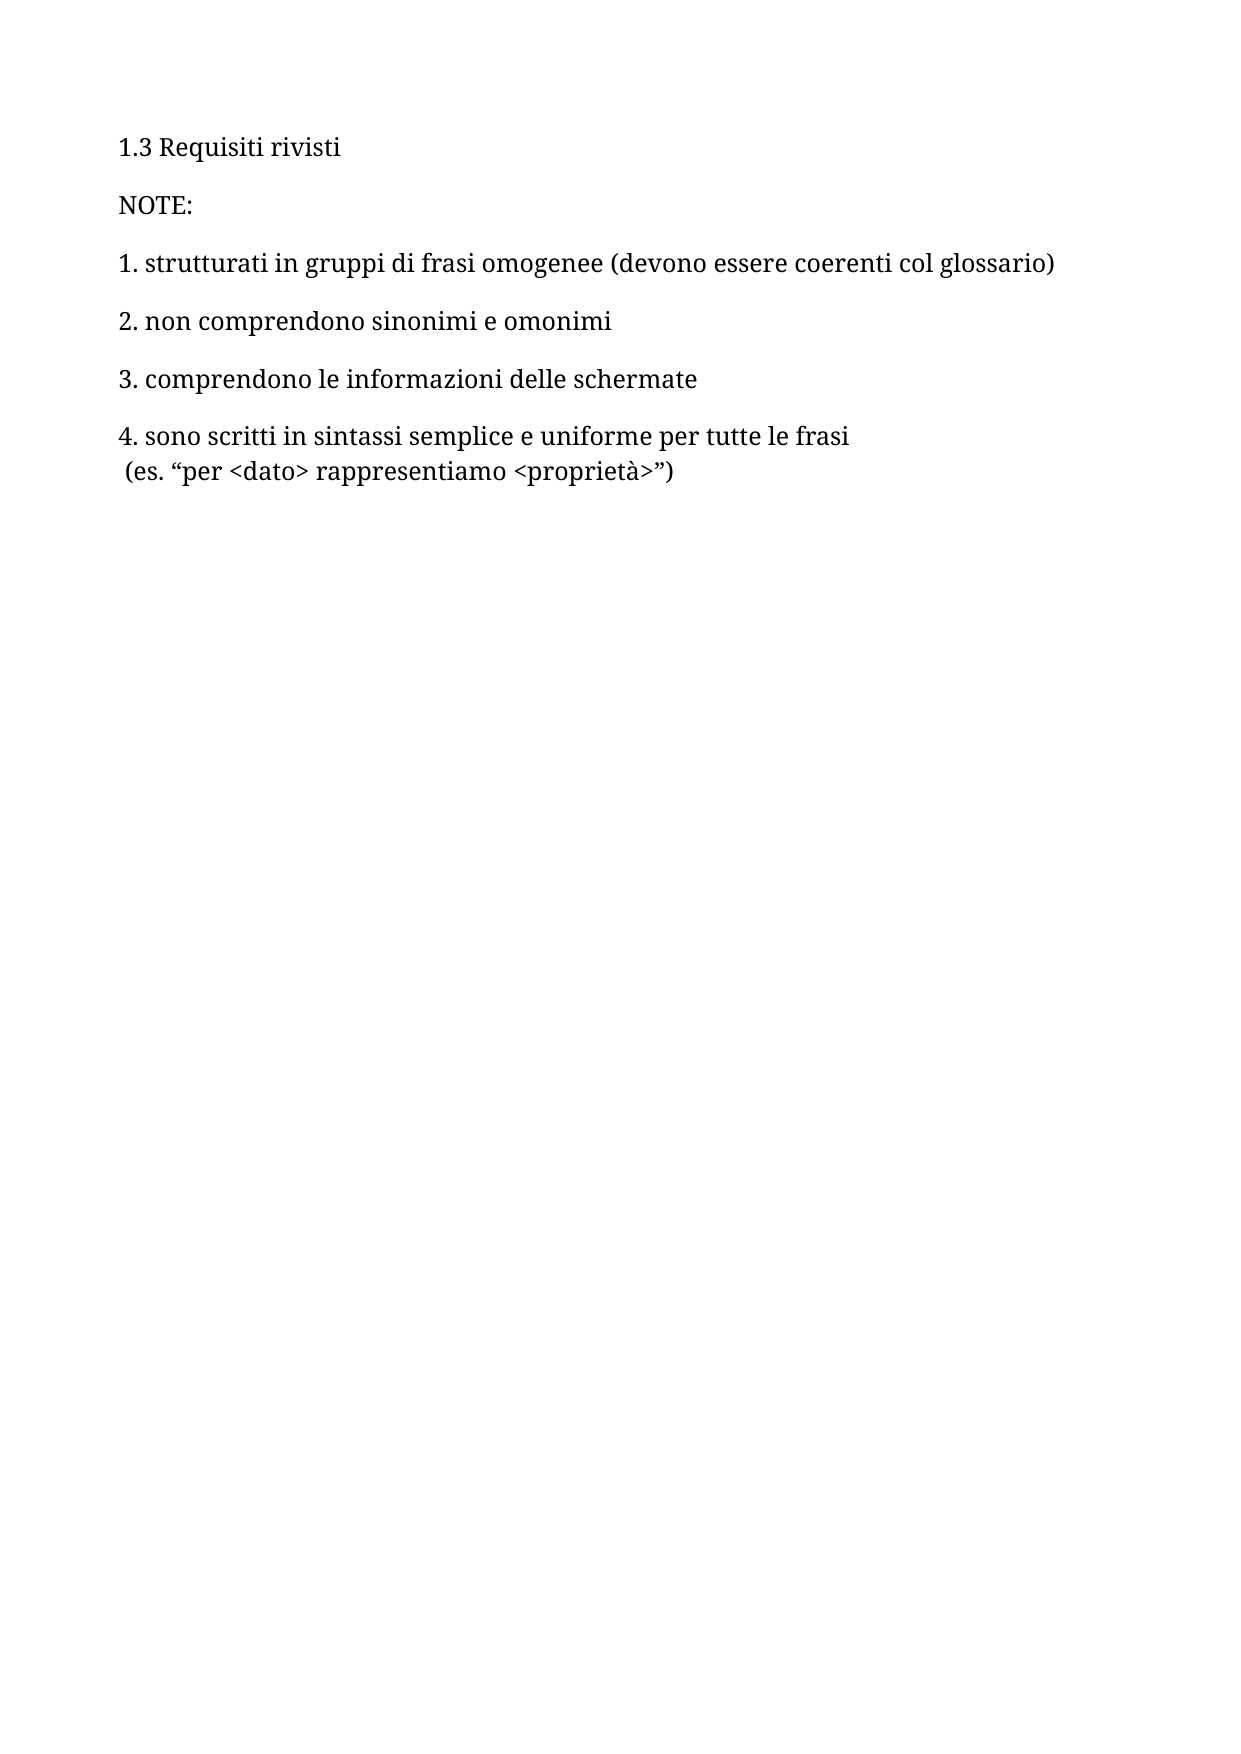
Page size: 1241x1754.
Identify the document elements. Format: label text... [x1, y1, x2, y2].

text 3. comprendono le informazioni delle schermate [118, 361, 1122, 395]
text 1.3 Requisiti rivisti [118, 130, 1122, 164]
text 2. non comprendono sinonimi e omonimi [118, 303, 1122, 337]
text 1. strutturati in gruppi di frasi omogenee (devono essere coerenti col glossario) [118, 246, 1122, 280]
text NOTE: [118, 188, 1122, 222]
text 4. sono scritti in sintassi semplice e uniforme per tutte le frasi (es. “per <dato> rappresentiamo <proprietà>”) [118, 419, 1122, 487]
